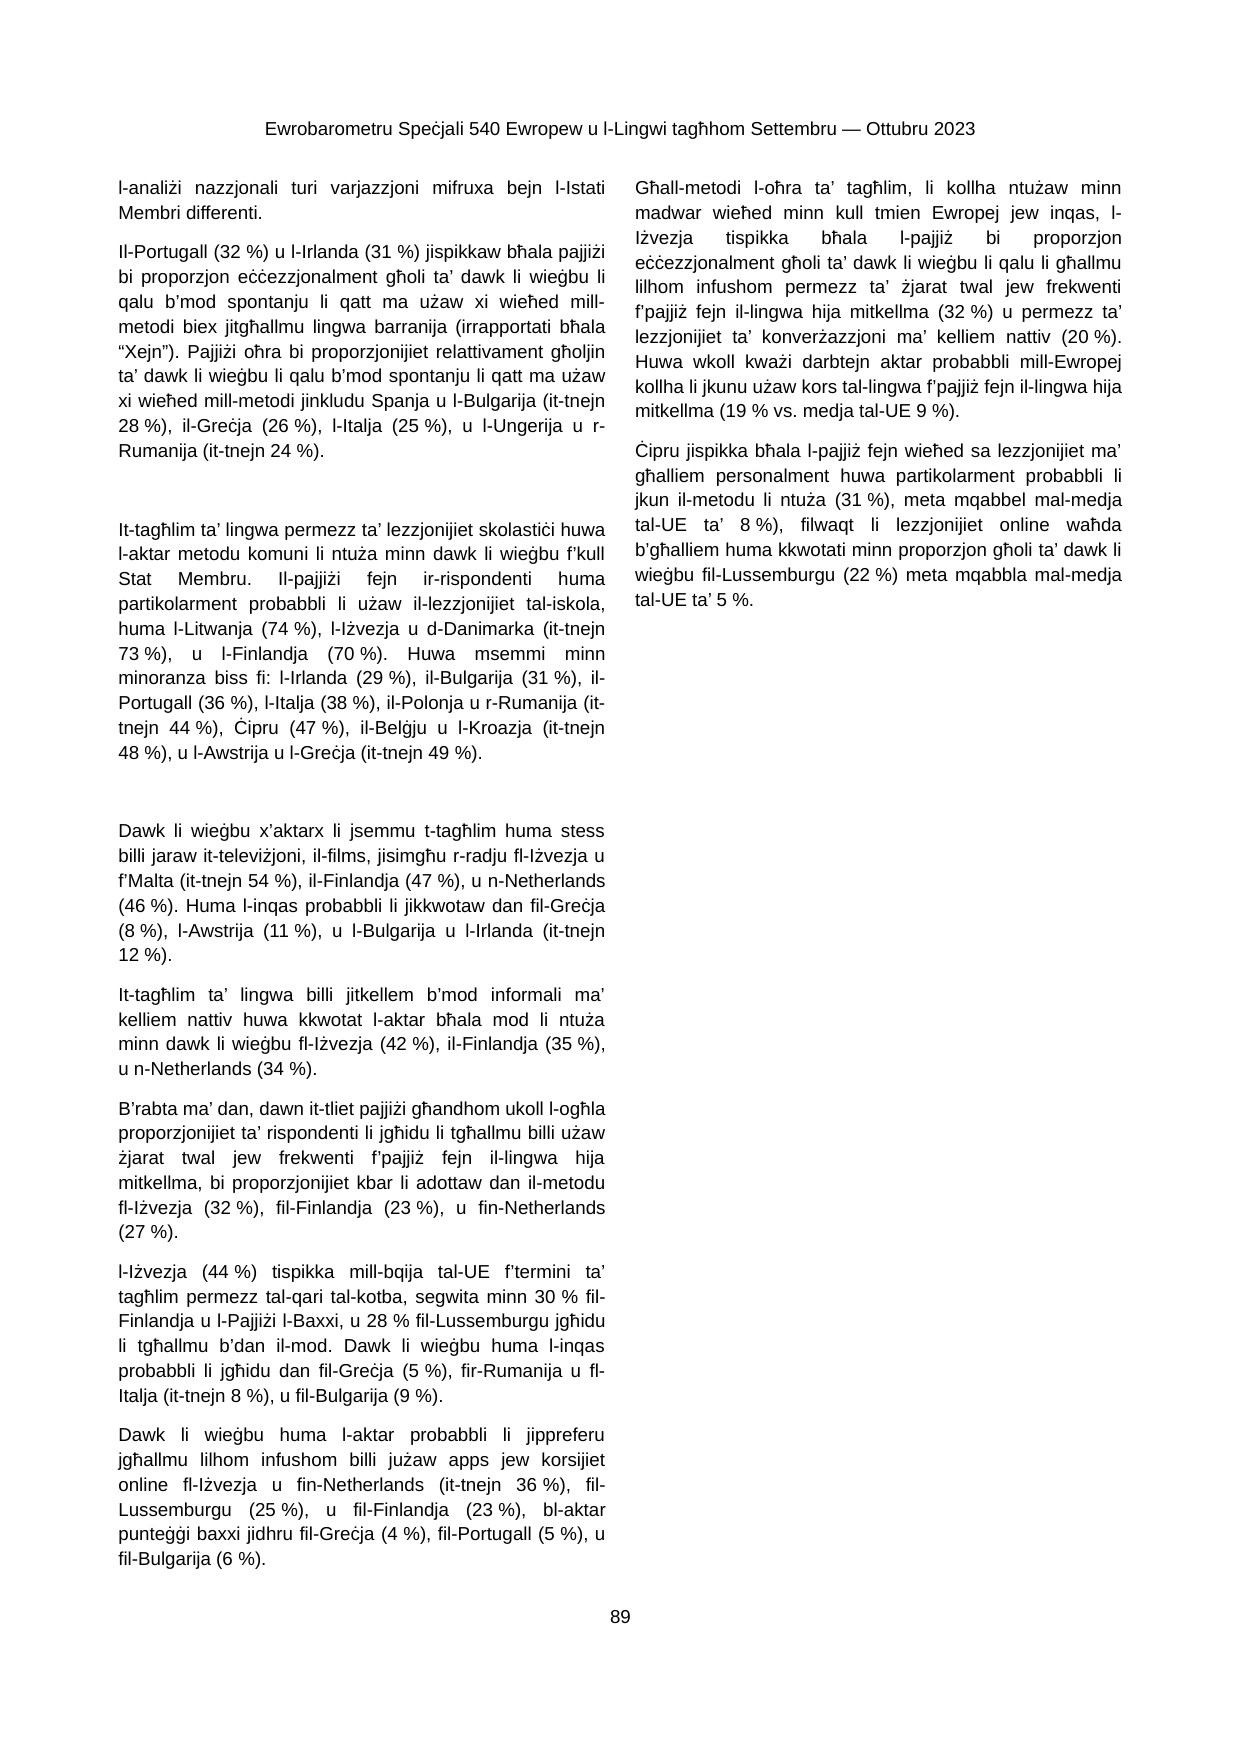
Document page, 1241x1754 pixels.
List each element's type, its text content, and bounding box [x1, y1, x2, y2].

text l-Iżvezja (44 %) tispikka mill-bqija tal-UE f’termini ta’ tagħlim permezz tal-qari tal-kotba, segwita minn 30 % fil-Finlandja u l-Pajjiżi l-Baxxi, u 28 % fil-Lussemburgu jgħidu li tgħallmu b’dan il-mod. Dawk li wieġbu huma l-inqas probabbli li jgħidu dan fil-Greċja (5 %), fir-Rumanija u fl-Italja (it-tnejn 8 %), u fil-Bulgarija (9 %). [118, 1261, 605, 1406]
text It-tagħlim ta’ lingwa billi jitkellem b’mod informali ma’ kelliem nattiv huwa kkwotat l-aktar bħala mod li ntuża minn dawk li wieġbu fl-Iżvezja (42 %), il-Finlandja (35 %), u n-Netherlands (34 %). [118, 983, 605, 1079]
text Ċipru jispikka bħala l-pajjiż fejn wieħed sa lezzjonijiet ma’ għalliem personalment huwa partikolarment probabbli li jkun il-metodu li ntuża (31 %), meta mqabbel mal-medja tal-UE ta’ 8 %), filwaqt li lezzjonijiet online waħda b’għalliem huma kkwotati minn proporzjon għoli ta’ dawk li wieġbu fil-Lussemburgu (22 %) meta mqabbla mal-medja tal-UE ta’ 5 %. [635, 439, 1122, 610]
text Dawk li wieġbu huma l-aktar probabbli li jippreferu jgħallmu lilhom infushom billi jużaw apps jew korsijiet online fl-Iżvezja u fin-Netherlands (it-tnejn 36 %), fil-Lussemburgu (25 %), u fil-Finlandja (23 %), bl-aktar punteġġi baxxi jidhru fil-Greċja (4 %), fil-Portugall (5 %), u fil-Bulgarija (6 %). [118, 1424, 605, 1569]
text Dawk li wieġbu x’aktarx li jsemmu t-tagħlim huma stess billi jaraw it-televiżjoni, il-films, jisimgħu r-radju fl-Iżvezja u f’Malta (it-tnejn 54 %), il-Finlandja (47 %), u n-Netherlands (46 %). Huma l-inqas probabbli li jikkwotaw dan fil-Greċja (8 %), l-Awstrija (11 %), u l-Bulgarija u l-Irlanda (it-tnejn 12 %). [118, 820, 605, 966]
text Għall-metodi l-oħra ta’ tagħlim, li kollha ntużaw minn madwar wieħed minn kull tmien Ewropej jew inqas, l-Iżvezja tispikka bħala l-pajjiż bi proporzjon eċċezzjonalment għoli ta’ dawk li wieġbu li qalu li għallmu lilhom infushom permezz ta’ żjarat twal jew frekwenti f’pajjiż fejn il-lingwa hija mitkellma (32 %) u permezz ta’ lezzjonijiet ta’ konverżazzjoni ma’ kelliem nattiv (20 %). Huwa wkoll kważi darbtejn aktar probabbli mill-Ewropej kollha li jkunu użaw kors tal-lingwa f’pajjiż fejn il-lingwa hija mitkellma (19 % vs. medja tal-UE 9 %). [635, 177, 1122, 422]
text It-tagħlim ta’ lingwa permezz ta’ lezzjonijiet skolastiċi huwa l-aktar metodu komuni li ntuża minn dawk li wieġbu f’kull Stat Membru. Il-pajjiżi fejn ir-rispondenti huma partikolarment probabbli li użaw il-lezzjonijiet tal-iskola, huma l-Litwanja (74 %), l-Iżvezja u d-Danimarka (it-tnejn 73 %), u l-Finlandja (70 %). Huwa msemmi minn minoranza biss fi: l-Irlanda (29 %), il-Bulgarija (31 %), il-Portugall (36 %), l-Italja (38 %), il-Polonja u r-Rumanija (it-tnejn 44 %), Ċipru (47 %), il-Belġju u l-Kroazja (it-tnejn 48 %), u l-Awstrija u l-Greċja (it-tnejn 49 %). [118, 518, 605, 763]
text l-analiżi nazzjonali turi varjazzjoni mifruxa bejn l-Istati Membri differenti. [118, 177, 605, 223]
text B’rabta ma’ dan, dawn it-tliet pajjiżi għandhom ukoll l-ogħla proporzjonijiet ta’ rispondenti li jgħidu li tgħallmu billi użaw żjarat twal jew frekwenti f’pajjiż fejn il-lingwa hija mitkellma, bi proporzjonijiet kbar li adottaw dan il-metodu fl-Iżvezja (32 %), fil-Finlandja (23 %), u fin-Netherlands (27 %). [118, 1097, 605, 1243]
text Il-Portugall (32 %) u l-Irlanda (31 %) jispikkaw bħala pajjiżi bi proporzjon eċċezzjonalment għoli ta’ dawk li wieġbu li qalu b’mod spontanju li qatt ma użaw xi wieħed mill-metodi biex jitgħallmu lingwa barranija (irrapportati bħala “Xejn”). Pajjiżi oħra bi proporzjonijiet relattivament għoljin ta’ dawk li wieġbu li qalu b’mod spontanju li qatt ma użaw xi wieħed mill-metodi jinkludu Spanja u l-Bulgarija (it-tnejn 28 %), il-Greċja (26 %), l-Italja (25 %), u l-Ungerija u r-Rumanija (it-tnejn 24 %). [118, 241, 605, 461]
